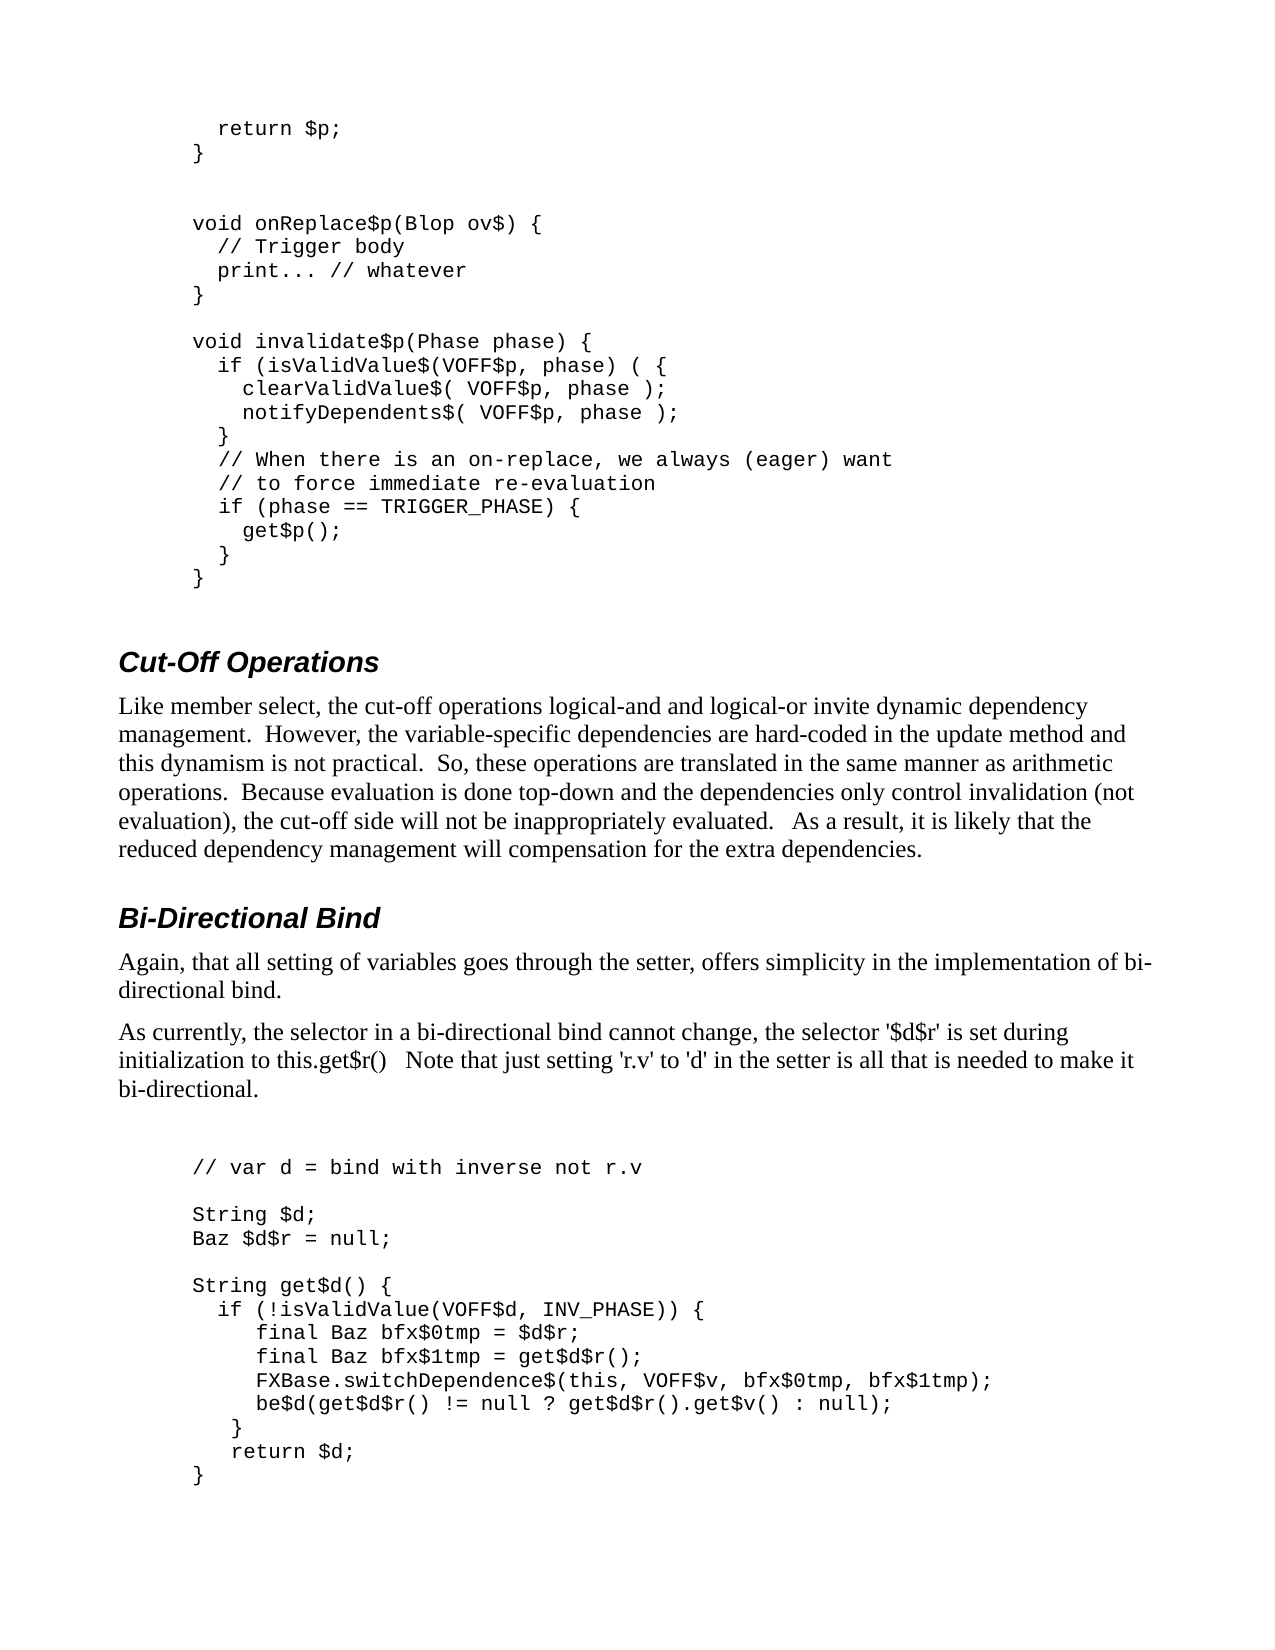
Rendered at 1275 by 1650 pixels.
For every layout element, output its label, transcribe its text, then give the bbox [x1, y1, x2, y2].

text final Baz bfx$0tmp = $d$r; [118, 1322, 1157, 1346]
text notifyDependents$( VOFF$p, phase ); [118, 402, 1157, 426]
text As currently, the selector in a bi-directional bind cannot change, the selector '$d$r' is set during initialization to this.get$r() Note that just setting 'r.v' to 'd' in the setter is all that is needed to make it bi-directional. [118, 1017, 1157, 1103]
text String get$d() { [118, 1275, 1157, 1299]
text if (!isValidValue(VOFF$d, INV_PHASE)) { [118, 1299, 1157, 1322]
text if (isValidValue$(VOFF$p, phase) ( { [118, 354, 1157, 378]
subtitle Cut-Off Operations [118, 645, 1157, 678]
text } [118, 426, 1157, 449]
text clearValidValue$( VOFF$p, phase ); [118, 378, 1157, 402]
text final Baz bfx$1tmp = get$d$r(); [118, 1346, 1157, 1370]
text get$p(); [118, 520, 1157, 544]
text FXBase.switchDependence$(this, VOFF$v, bfx$0tmp, bfx$1tmp); [118, 1370, 1157, 1393]
text Again, that all setting of variables goes through the setter, offers simplicity in the implementation of bi-directional bind. [118, 947, 1157, 1004]
text } [118, 1417, 1157, 1441]
text print... // whatever [118, 260, 1157, 284]
text return $d; [118, 1441, 1157, 1464]
text be$d(get$d$r() != null ? get$d$r().get$v() : null); [118, 1393, 1157, 1417]
subtitle Bi-Directional Bind [118, 901, 1157, 934]
text } [118, 544, 1157, 567]
text Like member select, the cut-off operations logical-and and logical-or invite dynamic dependency management. However, the variable-specific dependencies are hard-coded in the update method and this dynamism is not practical. So, these operations are translated in the same manner as arithmetic operations. Because evaluation is done top-down and the dependencies only control invalidation (not evaluation), the cut-off side will not be inappropriately evaluated. As a result, it is likely that the reduced dependency management will compensation for the extra dependencies. [118, 691, 1157, 863]
text // to force immediate re-evaluation [118, 473, 1157, 496]
text // When there is an on-replace, we always (eager) want [118, 449, 1157, 473]
text void onReplace$p(Blop ov$) { [118, 213, 1157, 236]
text // Trigger body [118, 236, 1157, 260]
text } [118, 142, 1157, 165]
text } [118, 284, 1157, 307]
text // var d = bind with inverse not r.v [118, 1157, 1157, 1181]
text } [118, 1464, 1157, 1488]
text if (phase == TRIGGER_PHASE) { [118, 496, 1157, 520]
text Baz $d$r = null; [118, 1228, 1157, 1251]
text String $d; [118, 1204, 1157, 1228]
text return $p; [118, 118, 1157, 142]
text } [118, 567, 1157, 591]
text void invalidate$p(Phase phase) { [118, 331, 1157, 354]
